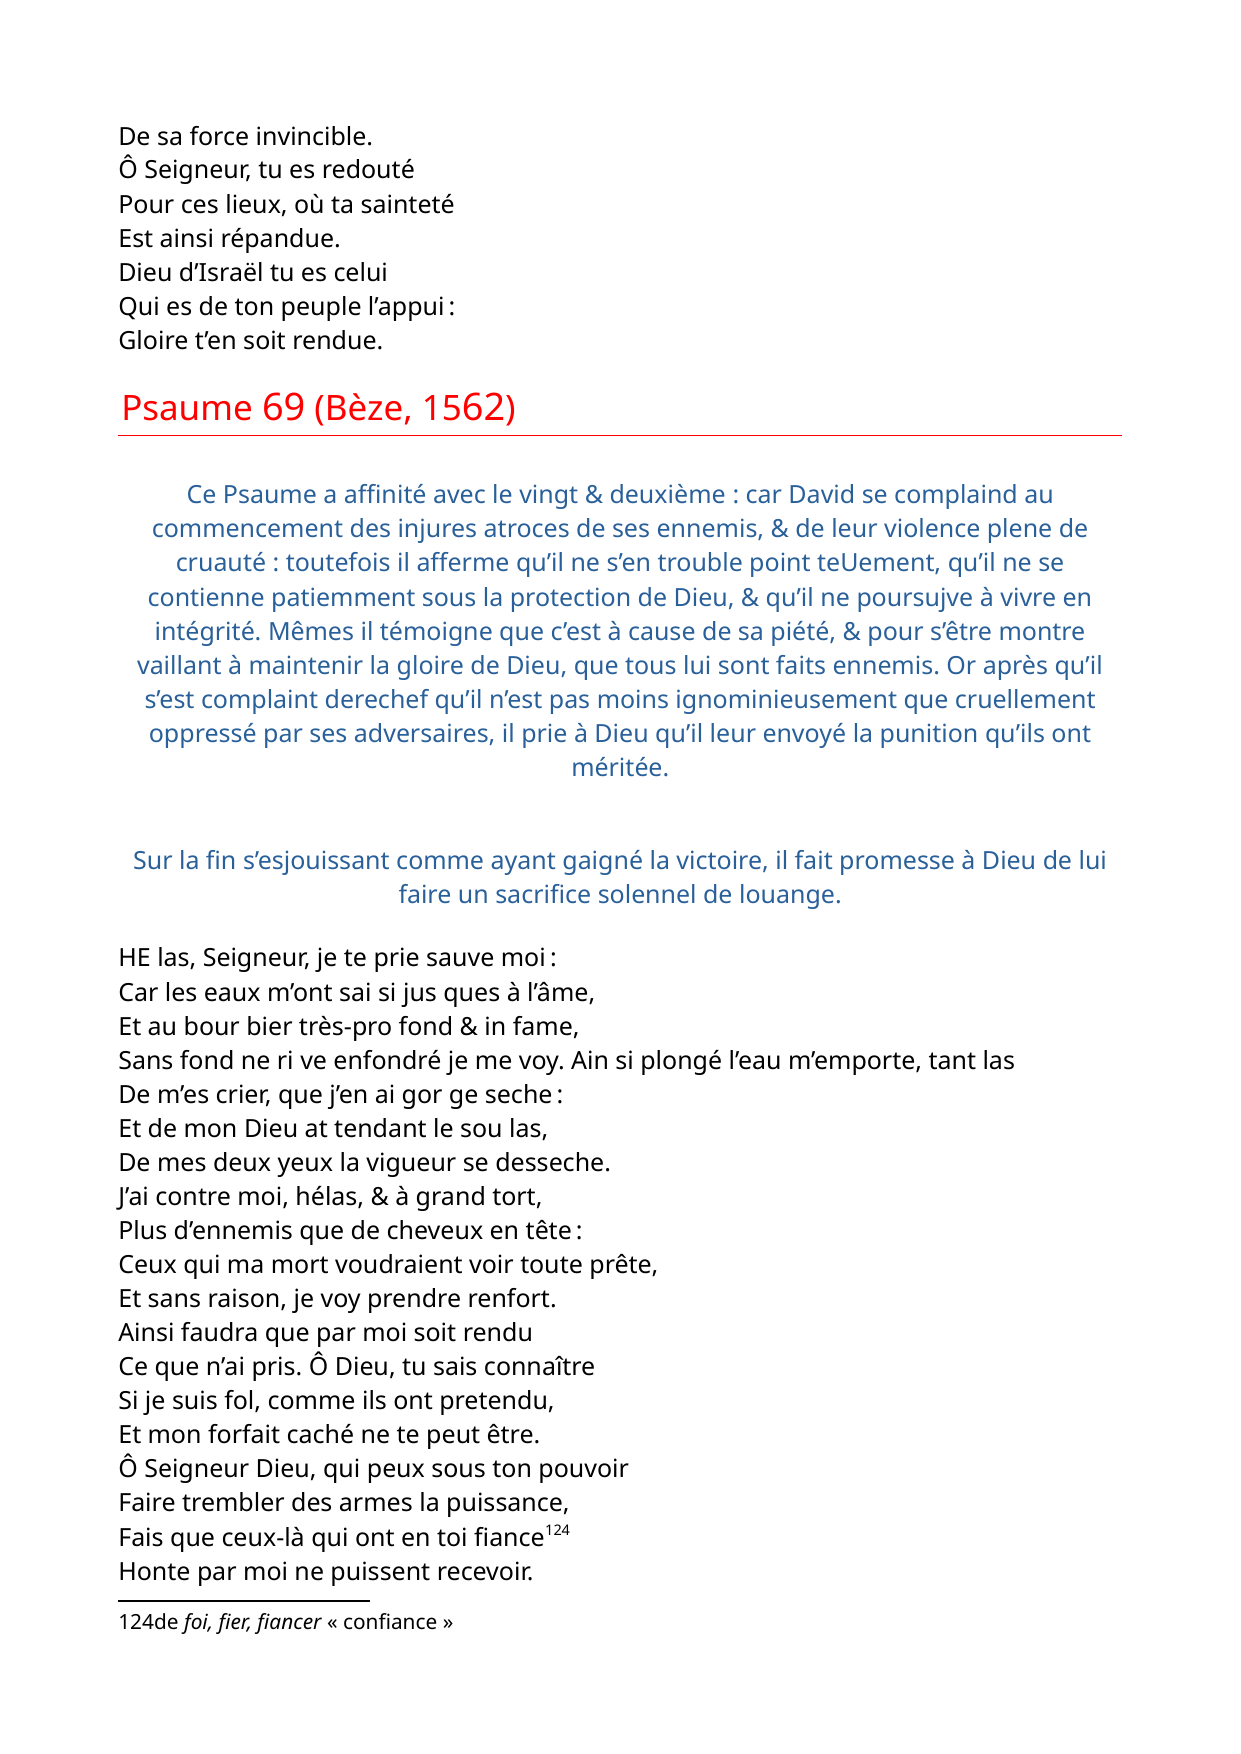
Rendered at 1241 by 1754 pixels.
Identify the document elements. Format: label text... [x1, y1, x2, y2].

text Ce que n’ai pris. Ô Dieu, tu sais connaître [118, 1349, 1122, 1383]
text De sa force invincible. [118, 118, 1122, 152]
text Est ainsi répandue. [118, 220, 1122, 254]
text Si je suis fol, comme ils ont pretendu, [118, 1383, 1122, 1417]
text Plus d’ennemis que de cheveux en tête : [118, 1213, 1122, 1247]
text De m’es crier, que j’en ai gor ge seche : [118, 1076, 1122, 1110]
text Et au bour bier très-pro fond & in fame, [118, 1008, 1122, 1042]
text Gloire t’en soit rendue. [118, 322, 1122, 357]
text Ainsi faudra que par moi soit rendu [118, 1315, 1122, 1349]
text Ô Seigneur, tu es redouté [118, 152, 1122, 186]
text Qui es de ton peuple l’appui : [118, 288, 1122, 322]
text Sans fond ne ri ve enfondré je me voy. Ain si plongé l’eau m’emporte, tant las [118, 1042, 1122, 1076]
text de foi, fier, fiancer « confiance » [118, 1607, 1122, 1636]
text Ce Psaume a affinité avec le vingt & deuxième : car David se complaind au commencement des injures atroces de ses ennemis, & de leur violence plene de cruauté : toutefois il afferme qu’il ne s’en trouble point teUement, qu’il ne se contienne patiemment sous la protection de Dieu, & qu’il ne poursujve à vivre en intégrité. Mêmes il témoigne que c’est à cause de sa piété, & pour s’être montre vaillant à maintenir la gloire de Dieu, que tous lui sont faits ennemis. Or après qu’il s’est complaint derechef qu’il n’est pas moins ignominieusement que cruellement oppressé par ses adversaires, il prie à Dieu qu’il leur envoyé la punition qu’ils ont méritée. [118, 477, 1122, 783]
text Fais que ceux-là qui ont en toi fiance [118, 1519, 1122, 1553]
text Dieu d’Israël tu es celui [118, 254, 1122, 288]
text Honte par moi ne puissent recevoir. [118, 1553, 1122, 1587]
text Sur la fin s’esjouissant comme ayant gaigné la victoire, il fait promesse à Dieu de lui faire un sacrifice solennel de louange. [118, 842, 1122, 911]
text HE las, Seigneur, je te prie sauve moi : [118, 940, 1122, 974]
subtitle Psaume 69 (Bèze, 1562) [118, 377, 1122, 435]
text Ceux qui ma mort voudraient voir toute prête, [118, 1247, 1122, 1281]
text Ô Seigneur Dieu, qui peux sous ton pouvoir [118, 1451, 1122, 1485]
text Faire trembler des armes la puissance, [118, 1485, 1122, 1519]
text J’ai contre moi, hélas, & à grand tort, [118, 1178, 1122, 1213]
text De mes deux yeux la vigueur se desseche. [118, 1144, 1122, 1178]
text Car les eaux m’ont sai si jus ques à l’âme, [118, 974, 1122, 1008]
text Et mon forfait caché ne te peut être. [118, 1417, 1122, 1451]
text Pour ces lieux, où ta sainteté [118, 186, 1122, 220]
text Et de mon Dieu at tendant le sou las, [118, 1110, 1122, 1144]
text Et sans raison, je voy prendre renfort. [118, 1281, 1122, 1315]
